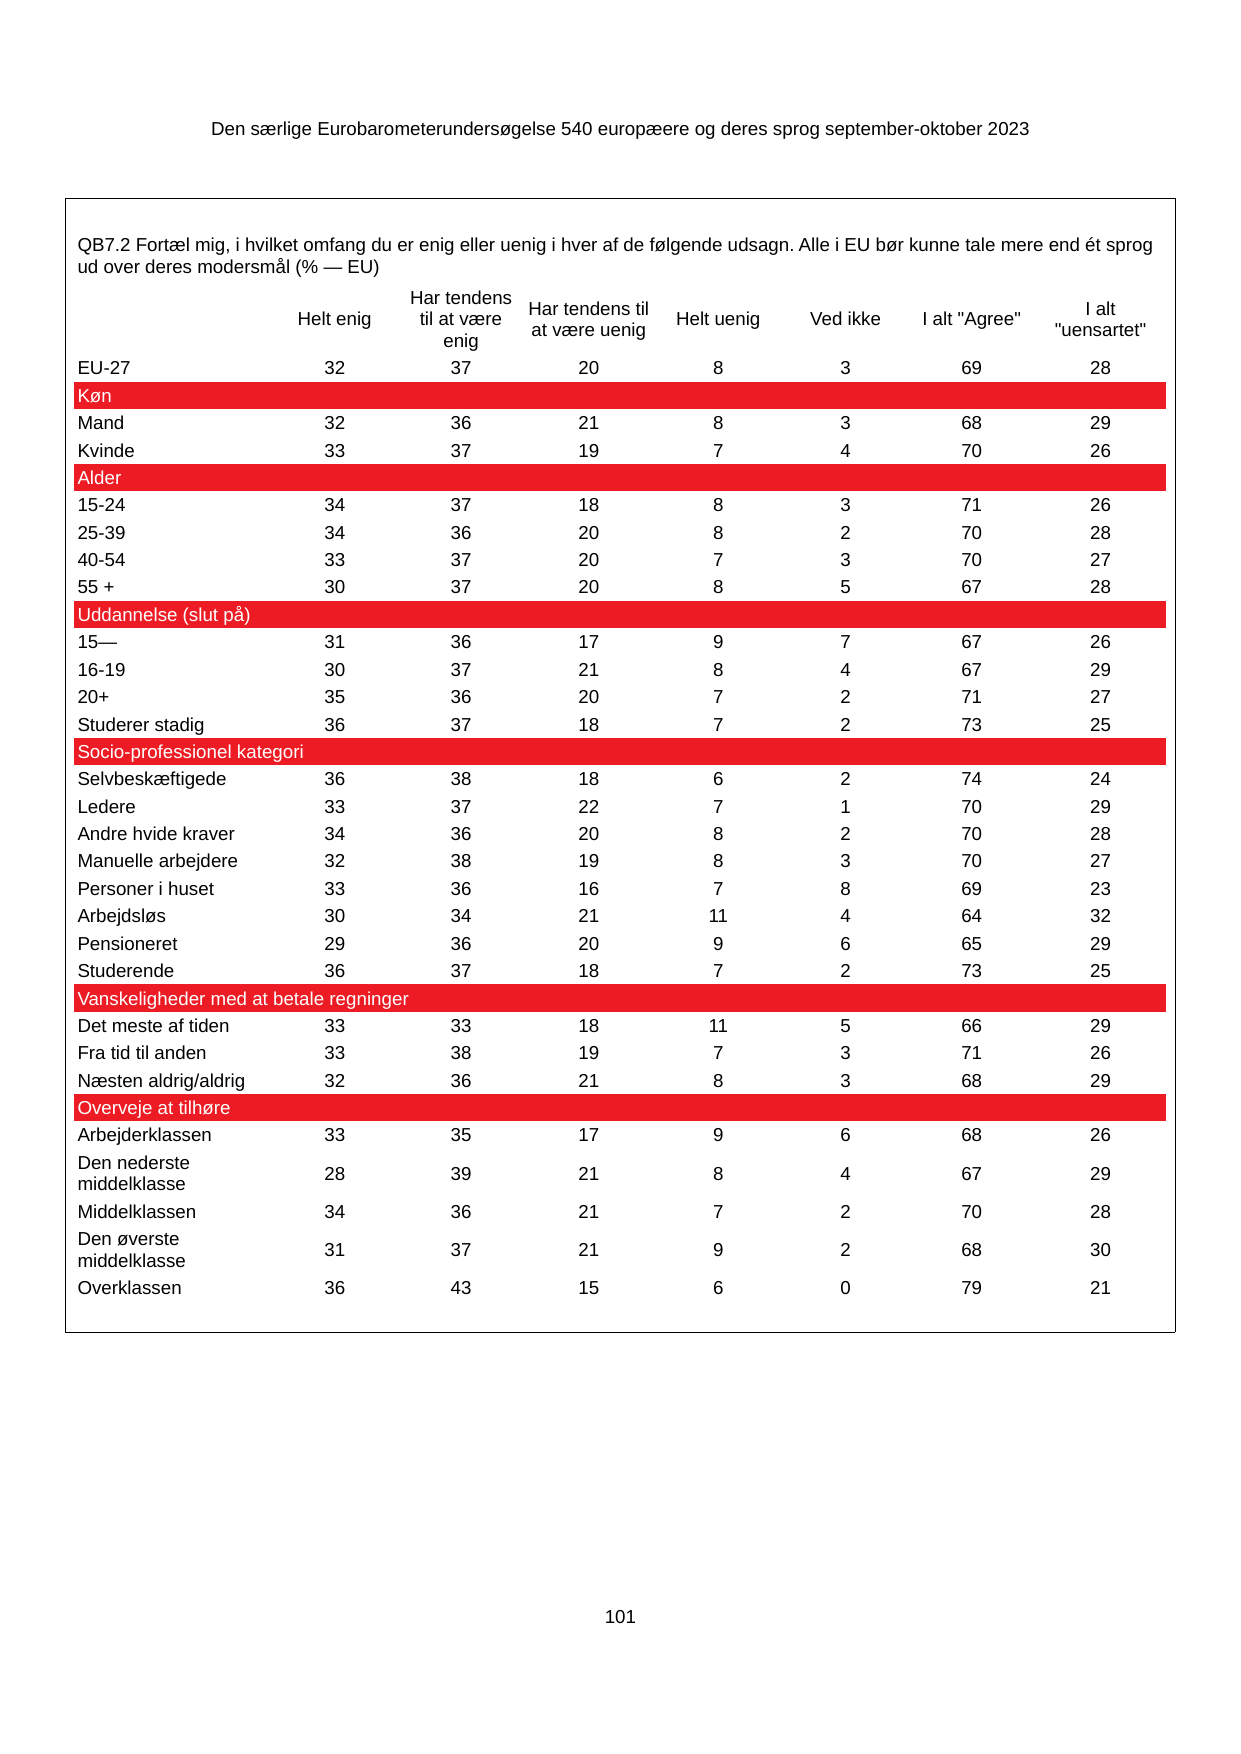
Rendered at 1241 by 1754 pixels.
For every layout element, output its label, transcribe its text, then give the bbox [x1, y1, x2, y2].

table_cell 37 [398, 710, 524, 738]
table_cell 71 [908, 683, 1035, 710]
table_cell 8 [653, 848, 783, 875]
table_cell 31 [271, 628, 398, 656]
table_cell 8 [653, 1149, 783, 1198]
table_cell 33 [398, 1012, 524, 1039]
table_cell 30 [1035, 1225, 1166, 1274]
table_cell 69 [908, 875, 1035, 902]
table_cell 27 [1035, 683, 1166, 710]
table_cell 19 [524, 436, 653, 464]
table_cell Alder [74, 464, 908, 491]
table_cell 20 [524, 519, 653, 546]
table_cell 28 [1035, 1198, 1166, 1225]
table_cell 68 [908, 1067, 1035, 1094]
table_cell 37 [398, 793, 524, 820]
table_cell 1 [783, 793, 908, 820]
table_cell 18 [524, 957, 653, 984]
table_cell 4 [783, 1149, 908, 1198]
table_cell Arbejdsløs [74, 902, 271, 929]
table_cell 33 [271, 875, 398, 902]
table_cell 70 [908, 793, 1035, 820]
table_cell I alt "Agree" [908, 284, 1035, 354]
table_cell 36 [271, 765, 398, 793]
table_cell 2 [783, 519, 908, 546]
table_cell 7 [653, 1198, 783, 1225]
table_cell 7 [653, 436, 783, 464]
table_cell Socio-professionel kategori [74, 738, 908, 765]
table_cell 20 [524, 574, 653, 601]
table_cell 27 [1035, 546, 1166, 573]
table_header QB7.2 Fortæl mig, i hvilket omfang du er enig eller uenig i hver af de følgende udsagn. Alle i EU bør kunne tale mere end ét sprog ud over deres modersmål (% — EU) [74, 228, 1166, 284]
table_cell Studerende [74, 957, 271, 984]
table_cell Pensioneret [74, 930, 271, 957]
table_cell 16 [524, 875, 653, 902]
table_cell 20 [524, 546, 653, 573]
table_cell 4 [783, 902, 908, 929]
table_cell 8 [653, 656, 783, 683]
table_cell 21 [1035, 1274, 1166, 1301]
table_cell 70 [908, 848, 1035, 875]
table_cell Køn [74, 382, 908, 409]
table_cell 9 [653, 930, 783, 957]
table_cell 36 [398, 1198, 524, 1225]
table_cell 20 [524, 683, 653, 710]
table_cell [908, 1094, 1035, 1121]
table_cell 7 [653, 875, 783, 902]
table_cell 24 [1035, 765, 1166, 793]
table_cell 19 [524, 1039, 653, 1067]
table_cell 7 [653, 1039, 783, 1067]
table_cell 70 [908, 546, 1035, 573]
table_cell 21 [524, 1198, 653, 1225]
table_cell Ledere [74, 793, 271, 820]
table_cell 2 [783, 820, 908, 847]
table_cell 4 [783, 436, 908, 464]
table_cell 21 [524, 902, 653, 929]
table_cell 70 [908, 1198, 1035, 1225]
table_cell 30 [271, 656, 398, 683]
table_cell 29 [1035, 409, 1166, 436]
table_cell 67 [908, 1149, 1035, 1198]
table_cell Manuelle arbejdere [74, 848, 271, 875]
table_cell 16-19 [74, 656, 271, 683]
table_cell 36 [271, 1274, 398, 1301]
table_cell 33 [271, 546, 398, 573]
table_cell Arbejderklassen [74, 1121, 271, 1149]
table_cell 33 [271, 436, 398, 464]
table_cell 31 [271, 1225, 398, 1274]
table_cell [908, 984, 1035, 1012]
table_cell 69 [908, 354, 1035, 382]
table_cell 37 [398, 491, 524, 519]
table_cell 66 [908, 1012, 1035, 1039]
table_cell 8 [653, 354, 783, 382]
table_cell 25 [1035, 710, 1166, 738]
table_cell Næsten aldrig/aldrig [74, 1067, 271, 1094]
table_cell 7 [653, 957, 783, 984]
table_cell Helt enig [271, 284, 398, 354]
table_cell 36 [271, 710, 398, 738]
table_cell 15-24 [74, 491, 271, 519]
table_cell 22 [524, 793, 653, 820]
table_cell 21 [524, 1225, 653, 1274]
table_cell 28 [1035, 519, 1166, 546]
table_cell 8 [653, 820, 783, 847]
table_cell 68 [908, 409, 1035, 436]
table_cell 2 [783, 683, 908, 710]
table_cell 3 [783, 848, 908, 875]
table_cell 30 [271, 902, 398, 929]
table_cell 3 [783, 1039, 908, 1067]
table_cell 21 [524, 409, 653, 436]
table_cell 20+ [74, 683, 271, 710]
table_cell 32 [271, 409, 398, 436]
table_cell 4 [783, 656, 908, 683]
table_cell 29 [1035, 656, 1166, 683]
table_cell 29 [271, 930, 398, 957]
table_cell [1035, 738, 1166, 765]
table_cell 36 [271, 957, 398, 984]
table_cell Kvinde [74, 436, 271, 464]
table_cell 8 [653, 574, 783, 601]
table_cell 8 [653, 409, 783, 436]
table_cell 33 [271, 1121, 398, 1149]
table_cell 36 [398, 683, 524, 710]
table_cell 26 [1035, 436, 1166, 464]
table_cell 20 [524, 354, 653, 382]
table_cell 40-54 [74, 546, 271, 573]
table_cell 17 [524, 1121, 653, 1149]
table_cell 38 [398, 765, 524, 793]
table_cell 29 [1035, 1149, 1166, 1198]
table_cell Det meste af tiden [74, 1012, 271, 1039]
table_cell [908, 382, 1035, 409]
table_cell 29 [1035, 1067, 1166, 1094]
table_cell 8 [653, 519, 783, 546]
table_cell 6 [783, 1121, 908, 1149]
table_cell Har tendens til at være enig [398, 284, 524, 354]
table_cell 21 [524, 1149, 653, 1198]
table_cell 18 [524, 710, 653, 738]
table_cell 8 [653, 491, 783, 519]
table_cell 7 [653, 710, 783, 738]
table_cell 55 + [74, 574, 271, 601]
table_cell 37 [398, 957, 524, 984]
table_cell 34 [398, 902, 524, 929]
table_cell 20 [524, 820, 653, 847]
table_cell 70 [908, 519, 1035, 546]
table_cell 26 [1035, 491, 1166, 519]
table_cell 28 [271, 1149, 398, 1198]
table_cell 3 [783, 354, 908, 382]
table_cell 7 [783, 628, 908, 656]
table_cell Den øverste middelklasse [74, 1225, 271, 1274]
table_cell [908, 464, 1035, 491]
table_cell 37 [398, 1225, 524, 1274]
table_cell [1035, 1094, 1166, 1121]
table_cell 26 [1035, 1121, 1166, 1149]
table_cell 9 [653, 1225, 783, 1274]
table_cell 32 [271, 1067, 398, 1094]
table_cell 32 [271, 848, 398, 875]
table_cell 3 [783, 491, 908, 519]
table_cell 2 [783, 765, 908, 793]
table_cell 20 [524, 930, 653, 957]
table_cell 7 [653, 683, 783, 710]
table_cell Middelklassen [74, 1198, 271, 1225]
table_cell 29 [1035, 793, 1166, 820]
table_cell 21 [524, 1067, 653, 1094]
table_cell Ved ikke [783, 284, 908, 354]
table_cell 79 [908, 1274, 1035, 1301]
table_cell Overklassen [74, 1274, 271, 1301]
table_cell 35 [398, 1121, 524, 1149]
table_cell 26 [1035, 1039, 1166, 1067]
table_cell 18 [524, 1012, 653, 1039]
table_cell [908, 738, 1035, 765]
table_cell Den nederste middelklasse [74, 1149, 271, 1198]
table_cell 6 [783, 930, 908, 957]
table_cell 67 [908, 656, 1035, 683]
table_cell 74 [908, 765, 1035, 793]
table_cell 36 [398, 875, 524, 902]
table_cell 25-39 [74, 519, 271, 546]
table_cell 9 [653, 628, 783, 656]
table_cell 34 [271, 1198, 398, 1225]
table_cell 68 [908, 1121, 1035, 1149]
table_cell 5 [783, 1012, 908, 1039]
table_cell 71 [908, 1039, 1035, 1067]
table_cell Vanskeligheder med at betale regninger [74, 984, 908, 1012]
table_cell 32 [1035, 902, 1166, 929]
table_cell 7 [653, 546, 783, 573]
table_cell 9 [653, 1121, 783, 1149]
table_cell Har tendens til at være uenig [524, 284, 653, 354]
table_cell [1035, 382, 1166, 409]
table_cell 15 [524, 1274, 653, 1301]
table_cell 65 [908, 930, 1035, 957]
table_cell Helt uenig [653, 284, 783, 354]
table_cell 33 [271, 1039, 398, 1067]
table_cell 37 [398, 354, 524, 382]
table_cell I alt "uensartet" [1035, 284, 1166, 354]
table_cell Andre hvide kraver [74, 820, 271, 847]
table_cell Selvbeskæftigede [74, 765, 271, 793]
table_cell Overveje at tilhøre [74, 1094, 908, 1121]
table_cell 29 [1035, 1012, 1166, 1039]
table_cell 36 [398, 519, 524, 546]
table_cell 17 [524, 628, 653, 656]
table_cell 3 [783, 409, 908, 436]
table_cell 25 [1035, 957, 1166, 984]
table_cell 29 [1035, 930, 1166, 957]
table_cell 23 [1035, 875, 1166, 902]
table_cell 36 [398, 409, 524, 436]
table_cell 11 [653, 902, 783, 929]
table_cell 73 [908, 957, 1035, 984]
table_cell 5 [783, 574, 908, 601]
table_cell 3 [783, 546, 908, 573]
table_cell 2 [783, 1198, 908, 1225]
table_cell 33 [271, 793, 398, 820]
table_cell 27 [1035, 848, 1166, 875]
table_cell 18 [524, 491, 653, 519]
table_cell EU-27 [74, 354, 271, 382]
table_cell 6 [653, 1274, 783, 1301]
table_cell 28 [1035, 820, 1166, 847]
table_cell Mand [74, 409, 271, 436]
table_cell 28 [1035, 354, 1166, 382]
table_cell 33 [271, 1012, 398, 1039]
table_cell Personer i huset [74, 875, 271, 902]
table_cell 30 [271, 574, 398, 601]
table_cell 7 [653, 793, 783, 820]
table_cell 34 [271, 820, 398, 847]
table_cell 11 [653, 1012, 783, 1039]
table_cell 28 [1035, 574, 1166, 601]
table_cell [908, 601, 1035, 628]
table_cell 36 [398, 1067, 524, 1094]
table_cell 64 [908, 902, 1035, 929]
table_cell 37 [398, 574, 524, 601]
table_cell 67 [908, 574, 1035, 601]
table_cell 26 [1035, 628, 1166, 656]
table_cell 34 [271, 519, 398, 546]
table_cell 38 [398, 848, 524, 875]
table_cell 21 [524, 656, 653, 683]
table_cell 36 [398, 628, 524, 656]
table_cell 19 [524, 848, 653, 875]
table_cell [1035, 984, 1166, 1012]
table_cell 2 [783, 1225, 908, 1274]
table_cell 36 [398, 930, 524, 957]
table_cell 0 [783, 1274, 908, 1301]
table_cell [74, 284, 271, 354]
table_cell [1035, 601, 1166, 628]
table_cell Uddannelse (slut på) [74, 601, 908, 628]
table_cell [1035, 464, 1166, 491]
table_cell 68 [908, 1225, 1035, 1274]
table_cell 36 [398, 820, 524, 847]
table_cell 34 [271, 491, 398, 519]
table_cell Fra tid til anden [74, 1039, 271, 1067]
table_cell 67 [908, 628, 1035, 656]
table_cell 2 [783, 710, 908, 738]
table_cell 2 [783, 957, 908, 984]
table_cell 3 [783, 1067, 908, 1094]
table_cell 35 [271, 683, 398, 710]
table_cell 32 [271, 354, 398, 382]
table_cell 37 [398, 656, 524, 683]
table_cell 37 [398, 546, 524, 573]
table_cell 8 [653, 1067, 783, 1094]
table_cell 37 [398, 436, 524, 464]
table_cell 6 [653, 765, 783, 793]
table_cell 71 [908, 491, 1035, 519]
table_cell 39 [398, 1149, 524, 1198]
table_cell 15— [74, 628, 271, 656]
table_cell 73 [908, 710, 1035, 738]
table_cell Studerer stadig [74, 710, 271, 738]
table_cell 43 [398, 1274, 524, 1301]
table_cell 38 [398, 1039, 524, 1067]
table_cell 18 [524, 765, 653, 793]
table_cell 70 [908, 820, 1035, 847]
table_cell 8 [783, 875, 908, 902]
table_cell 70 [908, 436, 1035, 464]
